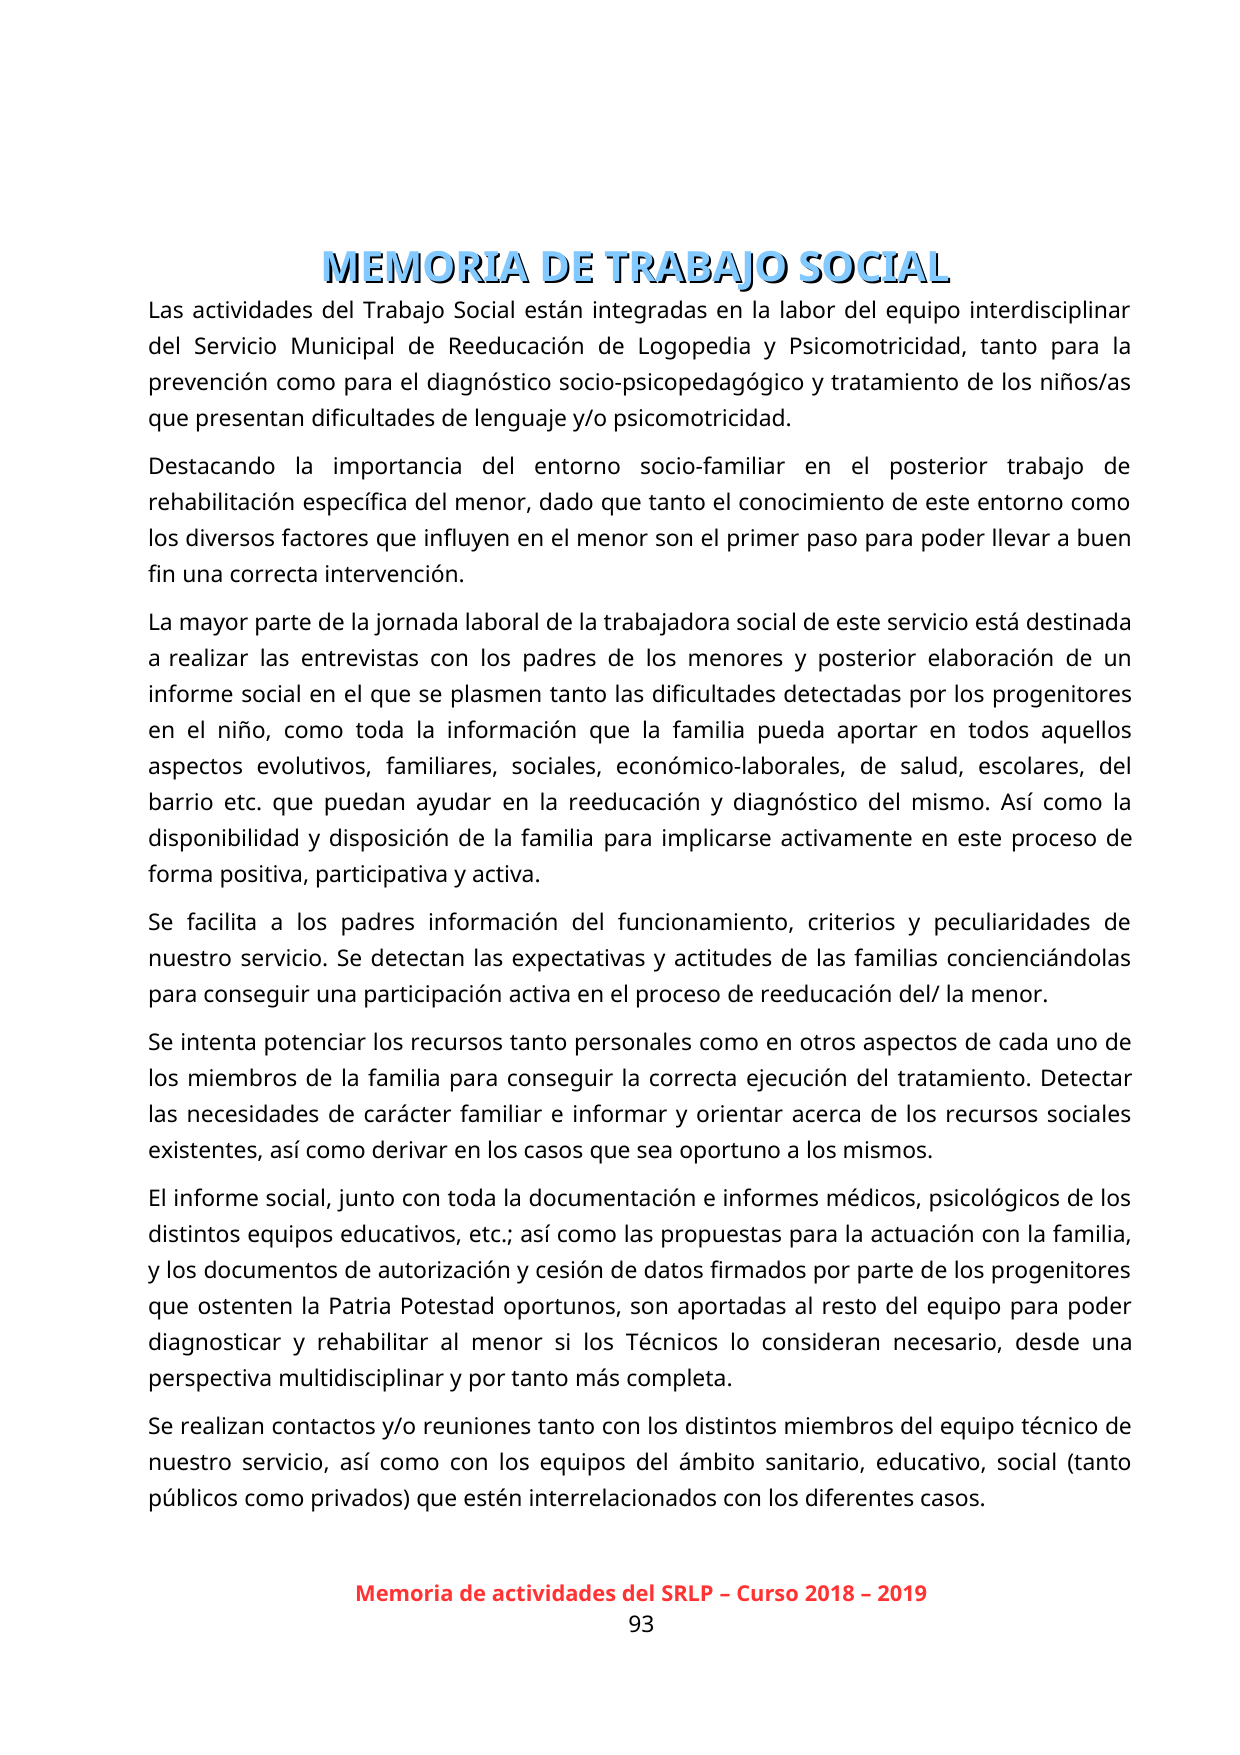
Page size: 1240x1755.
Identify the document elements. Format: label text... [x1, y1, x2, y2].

subtitle MEMORIA DE TRABAJO SOCIAL [131, 237, 1139, 294]
text La mayor parte de la jornada laboral de la trabajadora social de este servicio está destinada a realizar las entrevistas con los padres de los menores y posterior elaboración de un informe social en el que se plasmen tanto las dificultades detectadas por los progenitores en el niño, como toda la información que la familia pueda aportar en todos aquellos aspectos evolutivos, familiares, sociales, económico-laborales, de salud, escolares, del barrio etc. que puedan ayudar en la reeducación y diagnóstico del mismo. Así como la disponibilidad y disposición de la familia para implicarse activamente en este proceso de forma positiva, participativa y activa. [148, 606, 1133, 889]
text Se facilita a los padres información del funcionamiento, criterios y peculiaridades de nuestro servicio. Se detectan las expectativas y actitudes de las familias concienciándolas para conseguir una participación activa en el proceso de reeducación del/ la menor. [148, 906, 1133, 1009]
text Destacando la importancia del entorno socio-familiar en el posterior trabajo de rehabilitación específica del menor, dado que tanto el conocimiento de este entorno como los diversos factores que influyen en el menor son el primer paso para poder llevar a buen fin una correcta intervención. [148, 450, 1132, 589]
text Se realizan contactos y/o reuniones tanto con los distintos miembros del equipo técnico de nuestro servicio, así como con los equipos del ámbito sanitario, educativo, social (tanto públicos como privados) que estén interrelacionados con los diferentes casos. [148, 1410, 1133, 1513]
text El informe social, junto con toda la documentación e informes médicos, psicológicos de los distintos equipos educativos, etc.; así como las propuestas para la actuación con la familia, y los documentos de autorización y cesión de datos firmados por parte de los progenitores que ostenten la Patria Potestad oportunos, son aportadas al resto del equipo para poder diagnosticar y rehabilitar al menor si los Técnicos lo consideran necesario, desde una perspectiva multidisciplinar y por tanto más completa. [148, 1182, 1133, 1393]
text Se intenta potenciar los recursos tanto personales como en otros aspectos de cada uno de los miembros de la familia para conseguir la correcta ejecución del tratamiento. Detectar las necesidades de carácter familiar e informar y orientar acerca de los recursos sociales existentes, así como derivar en los casos que sea oportuno a los mismos. [148, 1026, 1133, 1165]
text Las actividades del Trabajo Social están integradas en la labor del equipo interdisciplinar del Servicio Municipal de Reeducación de Logopedia y Psicomotricidad, tanto para la prevención como para el diagnóstico socio-psicopedagógico y tratamiento de los niños/as que presentan dificultades de lenguaje y/o psicomotricidad. [148, 294, 1132, 433]
